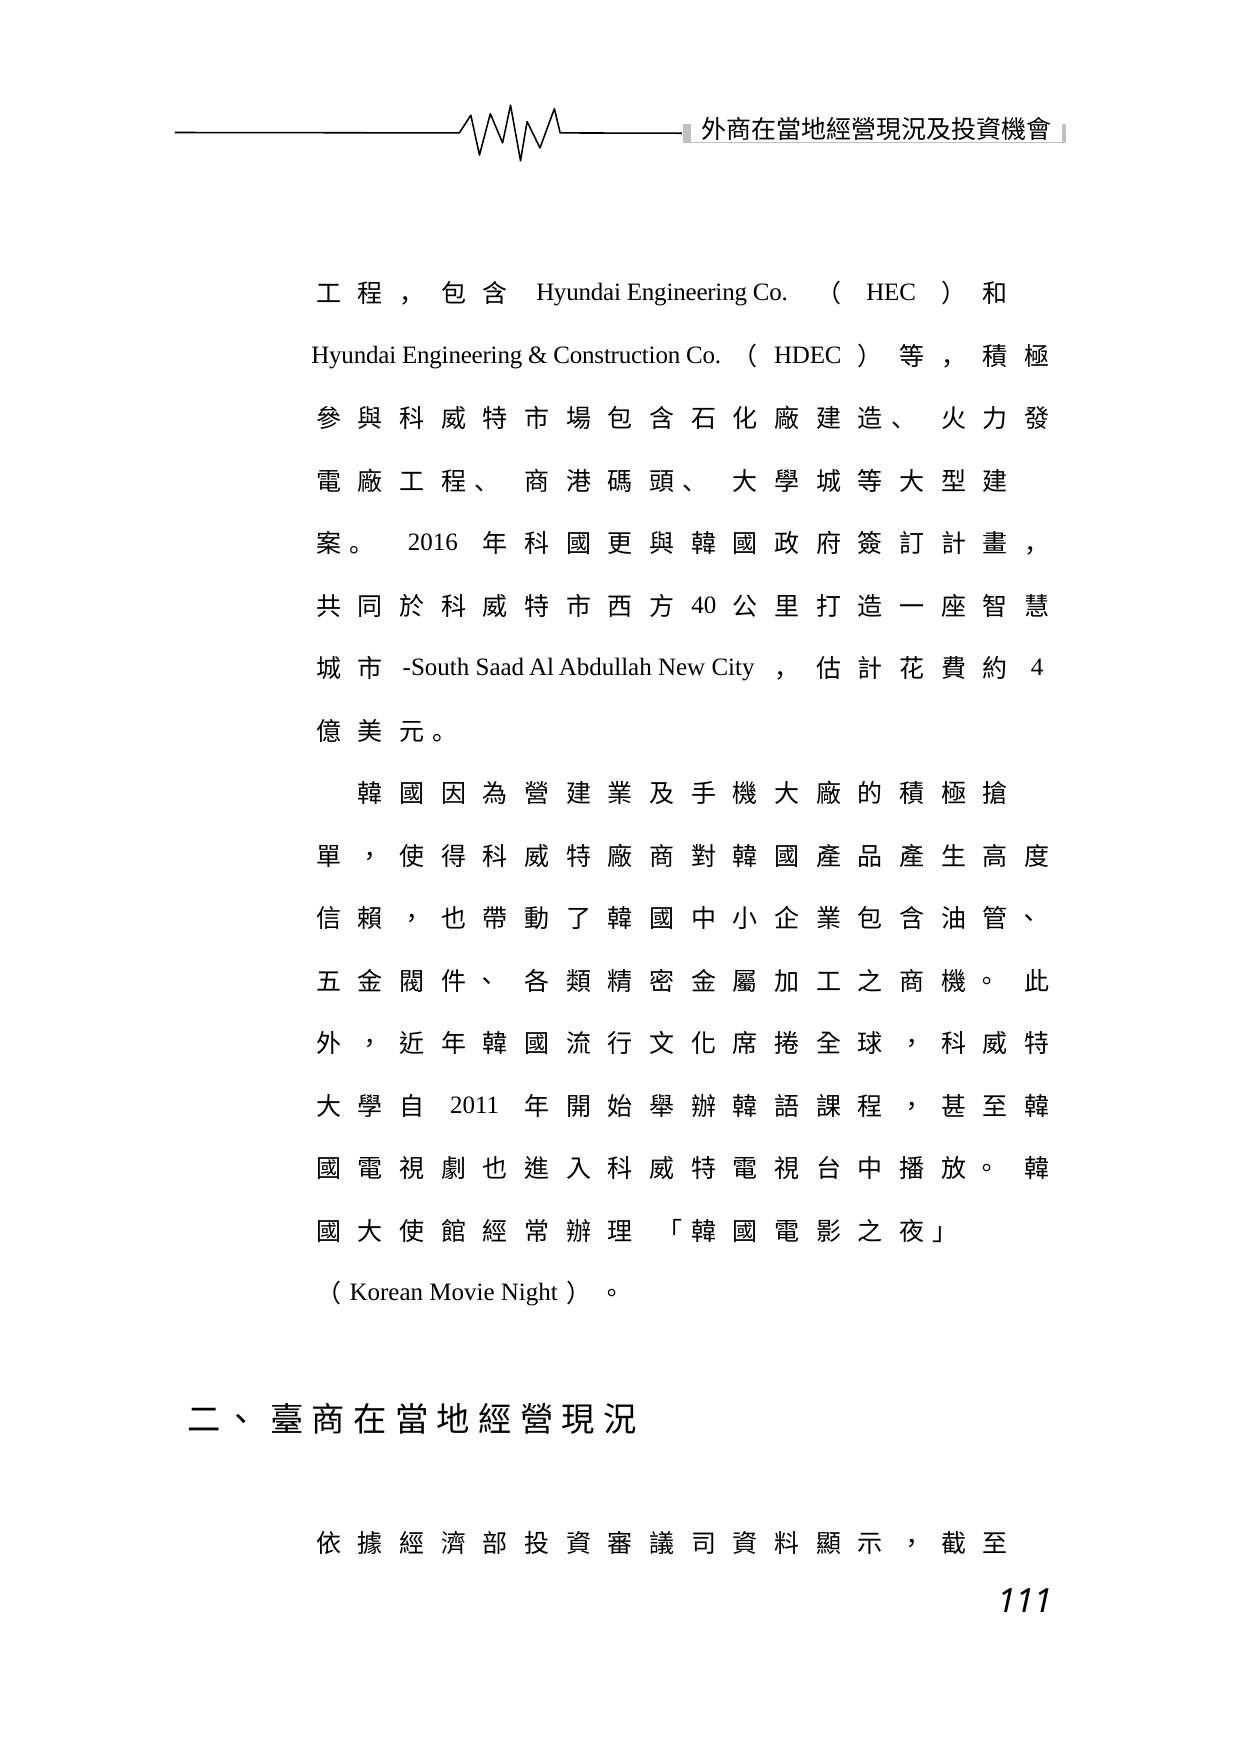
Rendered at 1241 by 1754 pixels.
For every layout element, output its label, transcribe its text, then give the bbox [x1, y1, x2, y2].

text 工程，包含Hyundai Engineering Co.（HEC）和Hyundai Engineering & Construction Co.（HDEC）等，積極參與科威特市場包含石化廠建造、火力發電廠工程、商港碼頭、大學城等大型建案。2016年科國更與韓國政府簽訂計畫，共同於科威特市西方40公里打造一座智慧城市-South Saad Al Abdullah New City，估計花費約4億美元。 [281, 250, 1058, 750]
text 依據經濟部投資審議司資料顯示，截至 [224, 1500, 1058, 1563]
text 二、臺商在當地經營現況 [183, 1375, 1058, 1438]
text 韓國因為營建業及手機大廠的積極搶單，使得科威特廠商對韓國產品產生高度信賴，也帶動了韓國中小企業包含油管、五金閥件、各類精密金屬加工之商機。此外，近年韓國流行文化席捲全球，科威特大學自2011年開始舉辦韓語課程，甚至韓國電視劇也進入科威特電視台中播放。韓國大使館經常辦理「韓國電影之夜」（Korean Movie Night）。 [281, 750, 1058, 1313]
